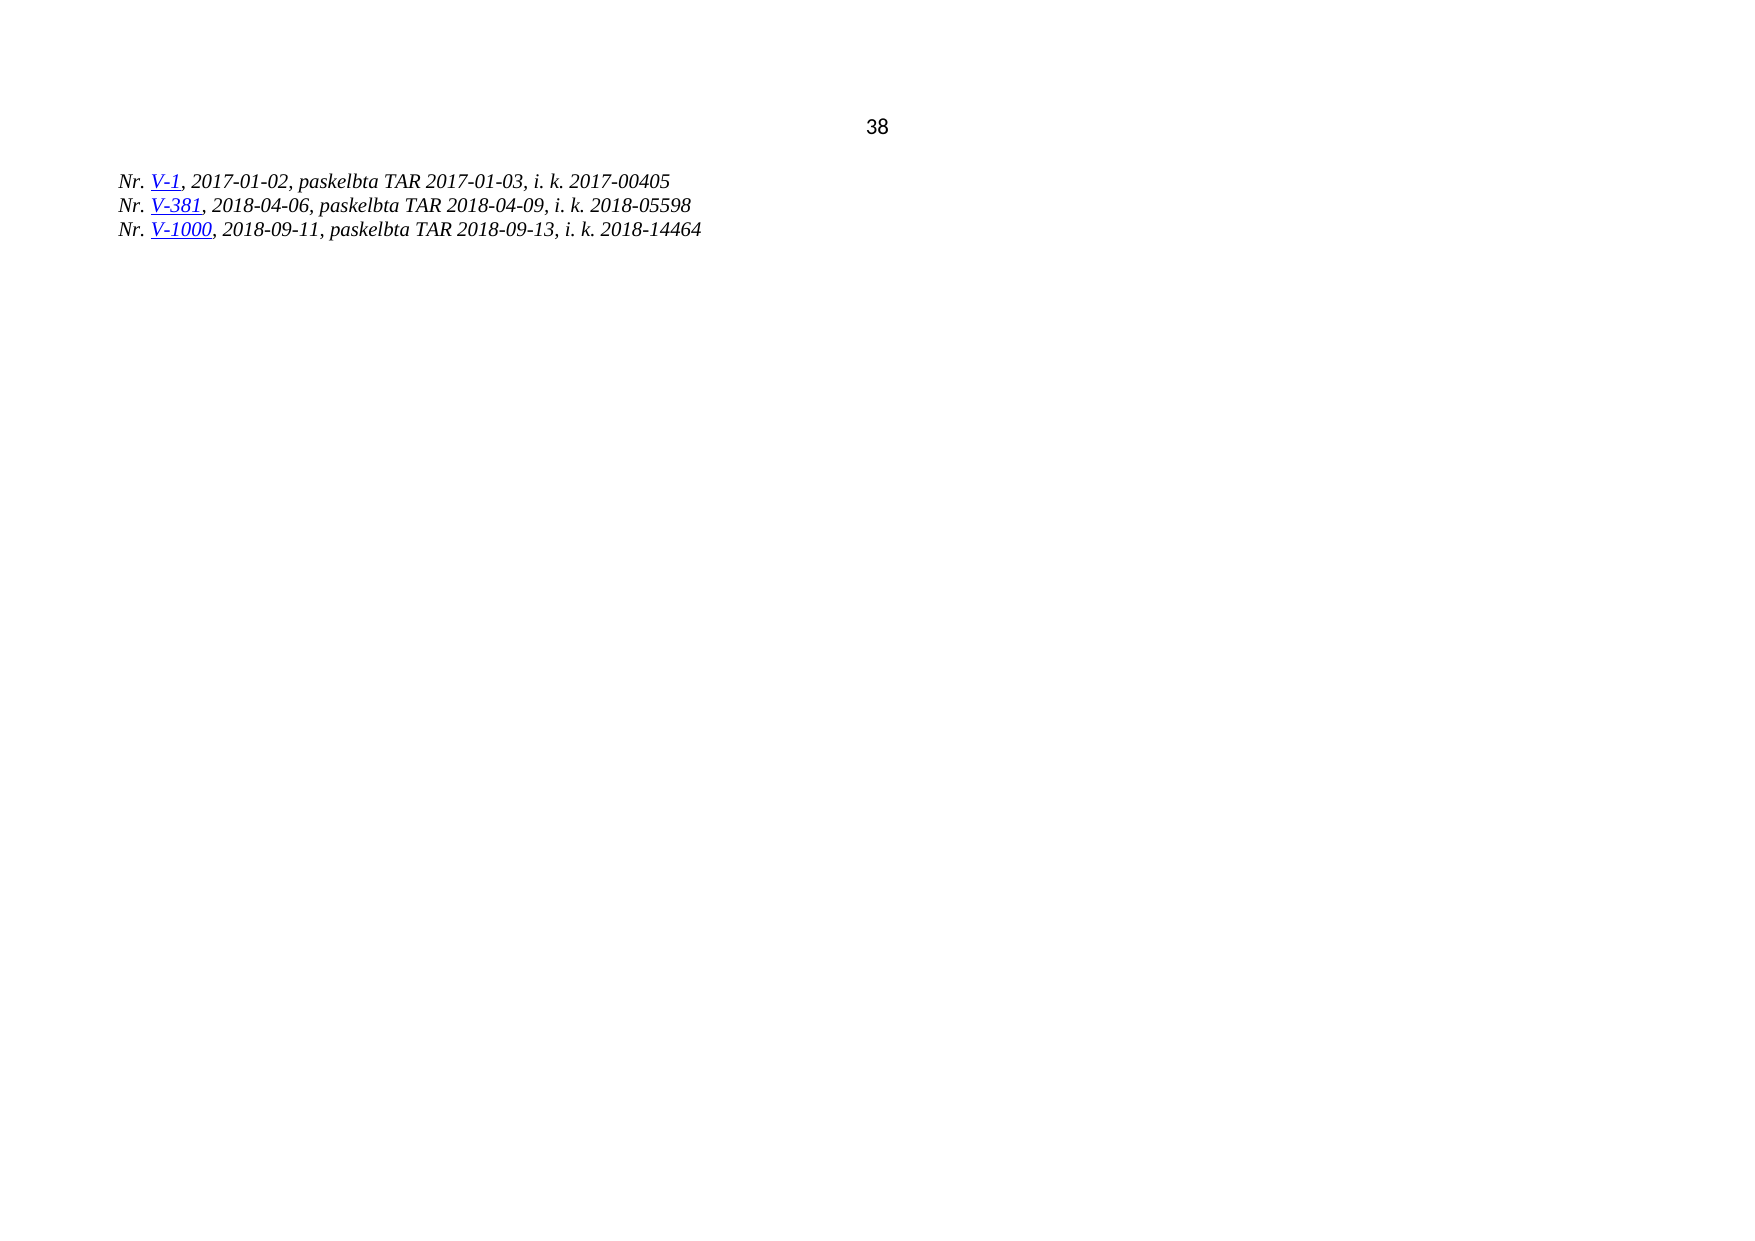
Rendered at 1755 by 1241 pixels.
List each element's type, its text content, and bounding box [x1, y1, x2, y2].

text Nr. V-1000, 2018-09-11, paskelbta TAR 2018-09-13, i. k. 2018-14464 [118, 217, 1636, 241]
text Nr. V-381, 2018-04-06, paskelbta TAR 2018-04-09, i. k. 2018-05598 [118, 193, 1636, 217]
text Nr. V-1, 2017-01-02, paskelbta TAR 2017-01-03, i. k. 2017-00405 [118, 169, 1636, 193]
